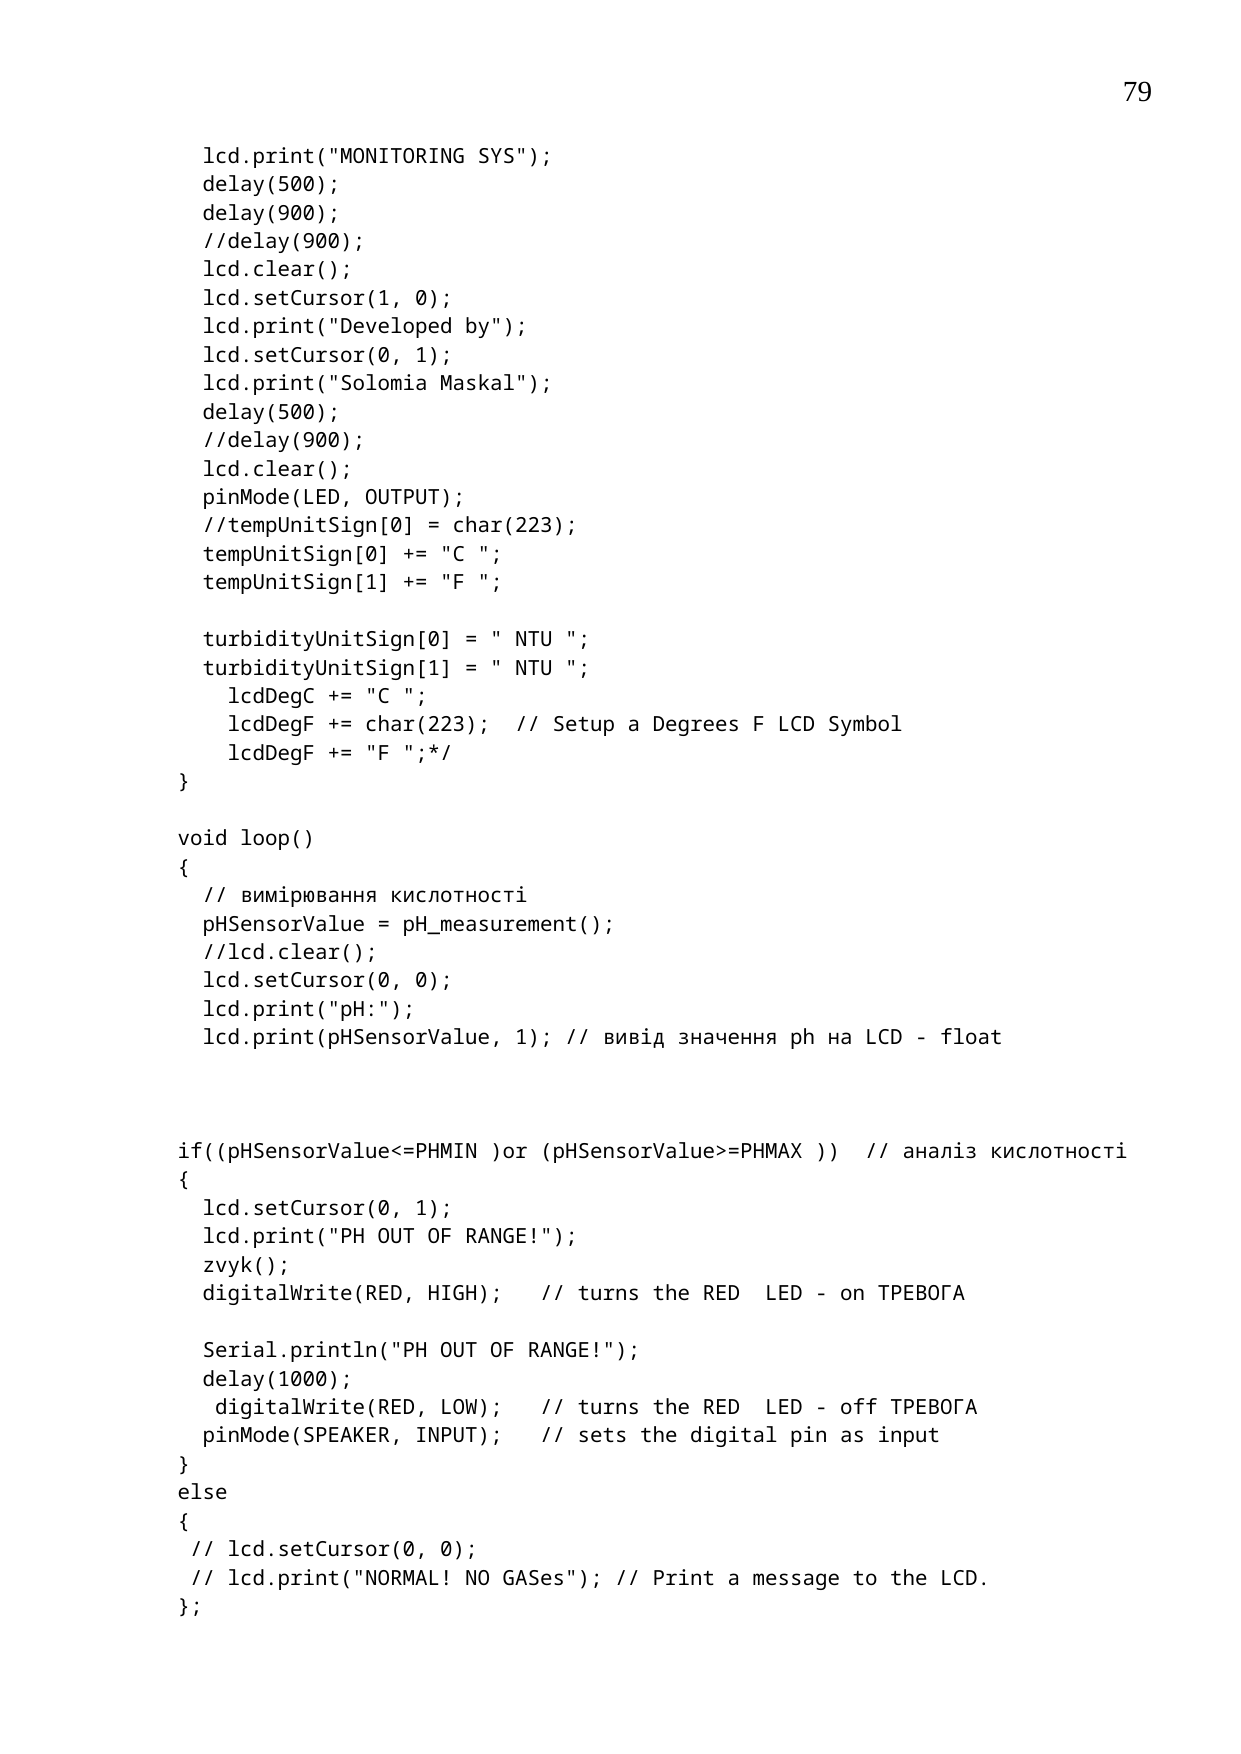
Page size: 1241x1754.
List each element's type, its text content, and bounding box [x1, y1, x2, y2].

text lcd.print("pH:"); [177, 994, 1152, 1022]
text { [177, 852, 1152, 880]
text //lcd.clear(); [177, 937, 1152, 966]
text lcd.print("Solomia Maskal"); [177, 368, 1152, 397]
text delay(500); [177, 397, 1152, 425]
text //delay(900); [177, 226, 1152, 254]
text delay(1000); [177, 1364, 1152, 1392]
text lcdDegF += char(223); // Setup a Degrees F LCD Symbol [177, 709, 1152, 738]
text lcd.print("PH OUT OF RANGE!"); [177, 1221, 1152, 1250]
text pHSensorValue = pH_measurement(); [177, 909, 1152, 937]
text delay(500); [177, 169, 1152, 198]
text lcd.setCursor(0, 1); [177, 1193, 1152, 1221]
text else [177, 1477, 1152, 1506]
text tempUnitSign[0] += "C "; [177, 539, 1152, 567]
text } [177, 1449, 1152, 1477]
text // вимірювання кислотності [177, 880, 1152, 909]
text } [177, 766, 1152, 795]
text lcd.print("MONITORING SYS"); [177, 141, 1152, 169]
text lcd.setCursor(1, 0); [177, 283, 1152, 311]
text zvyk(); [177, 1250, 1152, 1278]
text //tempUnitSign[0] = char(223); [177, 511, 1152, 539]
text lcdDegF += "F ";*/ [177, 738, 1152, 766]
text pinMode(SPEAKER, INPUT); // sets the digital pin as input [177, 1421, 1152, 1449]
text if((pHSensorValue<=PHMIN )or (pHSensorValue>=PHMAX )) // аналіз кислотності [177, 1136, 1152, 1164]
text // lcd.print("NORMAL! NO GASes"); // Print a message to the LCD. [177, 1563, 1152, 1591]
text { [177, 1506, 1152, 1534]
text // lcd.setCursor(0, 0); [177, 1534, 1152, 1563]
text pinMode(LED, OUTPUT); [177, 482, 1152, 511]
text tempUnitSign[1] += "F "; [177, 567, 1152, 596]
text Serial.println("PH OUT OF RANGE!"); [177, 1335, 1152, 1364]
text lcd.print("Developed by"); [177, 311, 1152, 340]
text digitalWrite(RED, HIGH); // turns the RED LED - on ТРЕВОГА [177, 1278, 1152, 1307]
text { [177, 1164, 1152, 1193]
text turbidityUnitSign[1] = " NTU "; [177, 653, 1152, 681]
text delay(900); [177, 198, 1152, 226]
text void loop() [177, 823, 1152, 852]
text lcd.clear(); [177, 254, 1152, 283]
text }; [177, 1591, 1152, 1619]
text turbidityUnitSign[0] = " NTU "; [177, 624, 1152, 653]
text digitalWrite(RED, LOW); // turns the RED LED - off ТРЕВОГА [177, 1392, 1152, 1421]
text lcd.setCursor(0, 1); [177, 340, 1152, 368]
text lcd.setCursor(0, 0); [177, 966, 1152, 994]
text //delay(900); [177, 425, 1152, 454]
text lcd.clear(); [177, 454, 1152, 482]
text lcd.print(pHSensorValue, 1); // вивід значення ph на LCD - float [177, 1022, 1152, 1051]
text lcdDegC += "C "; [177, 681, 1152, 709]
